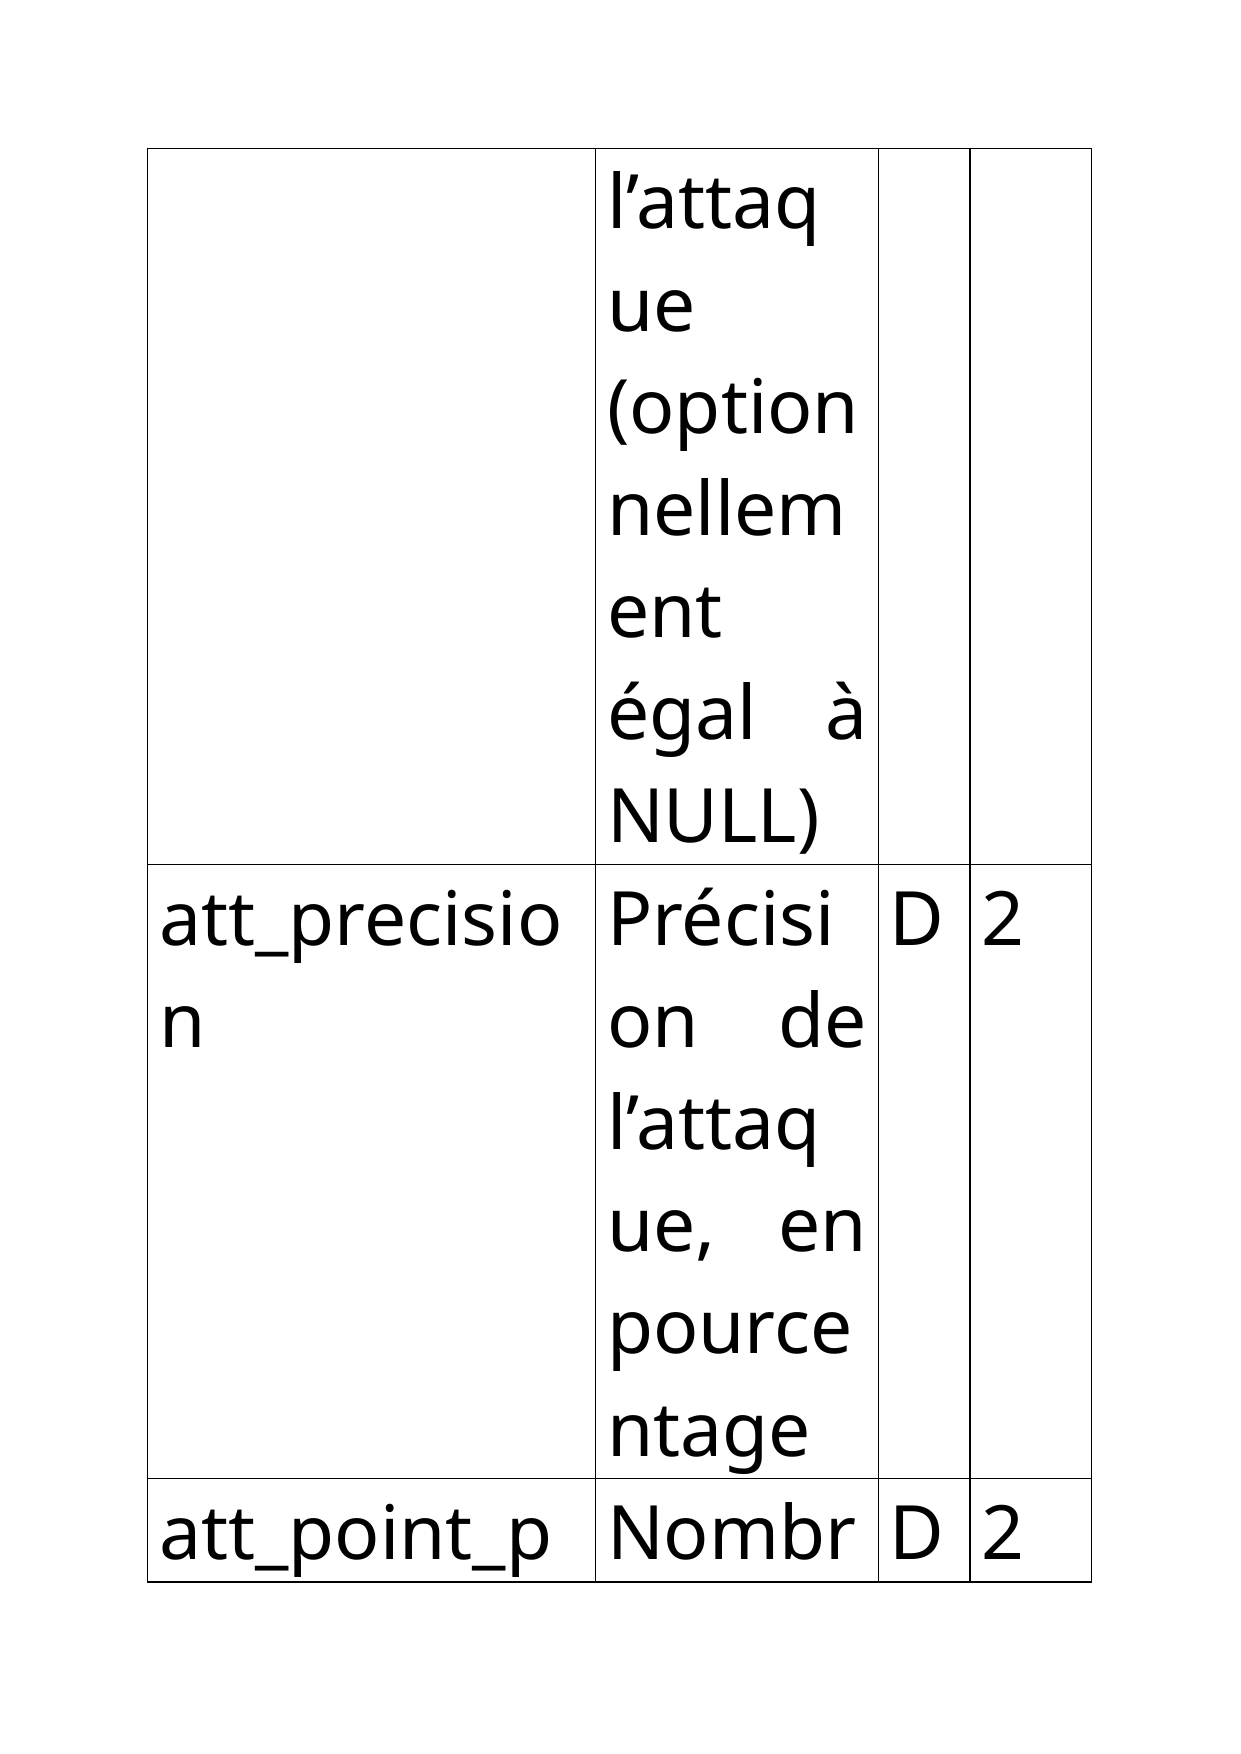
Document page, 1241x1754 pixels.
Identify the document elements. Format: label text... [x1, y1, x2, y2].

table_cell [879, 149, 969, 864]
table_cell l’attaque (optionnellement égal à NULL) [596, 149, 878, 864]
table_cell 2 [971, 1479, 1091, 1581]
table_cell [148, 149, 595, 864]
table_cell D [879, 865, 969, 1478]
table_cell D [879, 1479, 969, 1581]
table_cell att_point_p [148, 1479, 595, 1581]
table_cell att_precision [148, 865, 595, 1478]
table_cell [971, 149, 1091, 864]
table_cell Précision de l’attaque, en pourcentage [596, 865, 878, 1478]
table_cell 2 [971, 865, 1091, 1478]
table_cell Nombr [596, 1479, 878, 1581]
